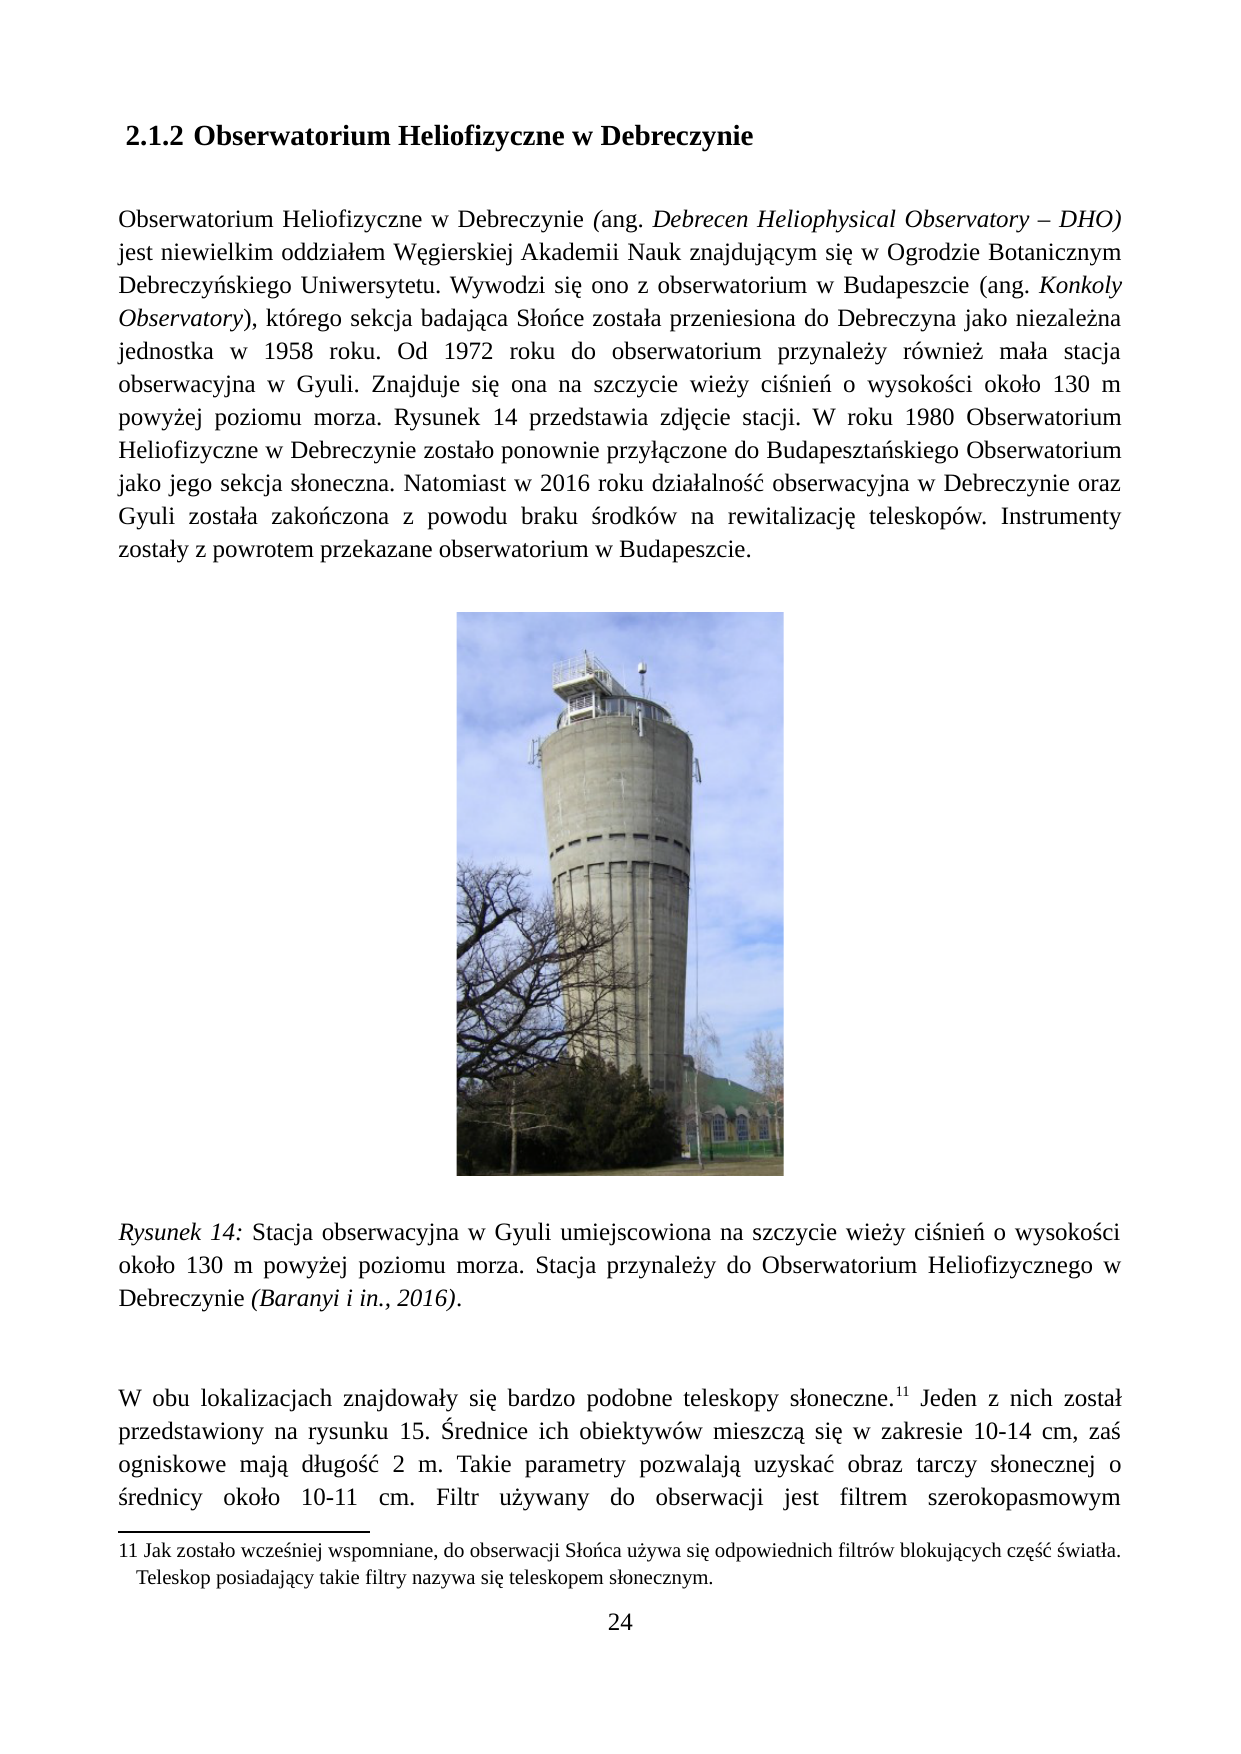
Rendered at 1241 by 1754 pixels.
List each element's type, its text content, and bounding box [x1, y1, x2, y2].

picture [456, 612, 784, 1176]
text Jak zostało wcześniej wspomniane, do obserwacji Słońca używa się odpowiednich filtrów blokujących część światła. Teleskop posiadający takie filtry nazywa się teleskopem słonecznym. [118, 1538, 1122, 1589]
text Rysunek 14: Stacja obserwacyjna w Gyuli umiejscowiona na szczycie wieży ciśnień o wysokości około 130 m powyżej poziomu morza. Stacja przynależy do Obserwatorium Heliofizycznego w Debreczynie (Baranyi i in., 2016). [118, 587, 1122, 1312]
text Obserwatorium Heliofizyczne w Debreczynie (ang. Debrecen Heliophysical Observatory – DHO) jest niewielkim oddziałem Węgierskiej Akademii Nauk znajdującym się w Ogrodzie Botanicznym Debreczyńskiego Uniwersytetu. Wywodzi się ono z obserwatorium w Budapeszcie (ang. Konkoly Observatory), którego sekcja badająca Słońce została przeniesiona do Debreczyna jako niezależna jednostka w 1958 roku. Od 1972 roku do obserwatorium przynależy również mała stacja obserwacyjna w Gyuli. Znajduje się ona na szczycie wieży ciśnień o wysokości około 130 m powyżej poziomu morza. Rysunek 14 przedstawia zdjęcie stacji. W roku 1980 Obserwatorium Heliofizyczne w Debreczynie zostało ponownie przyłączone do Budapesztańskiego Obserwatorium jako jego sekcja słoneczna. Natomiast w 2016 roku działalność obserwacyjna w Debreczynie oraz Gyuli została zakończona z powodu braku środków na rewitalizację teleskopów. Instrumenty zostały z powrotem przekazane obserwatorium w Budapeszcie. [118, 204, 1122, 563]
text W obu lokalizacjach znajdowały się bardzo podobne teleskopy słoneczne. Jeden z nich został przedstawiony na rysunku 15. Średnice ich obiektywów mieszczą się w zakresie 10-14 cm, zaś ogniskowe mają długość 2 m. Takie parametry pozwalają uzyskać obraz tarczy słonecznej o średnicy około 10-11 cm. Filtr używany do obserwacji jest filtrem szerokopasmowym [118, 1383, 1122, 1511]
subtitle Obserwatorium Heliofizyczne w Debreczynie [118, 118, 1122, 152]
